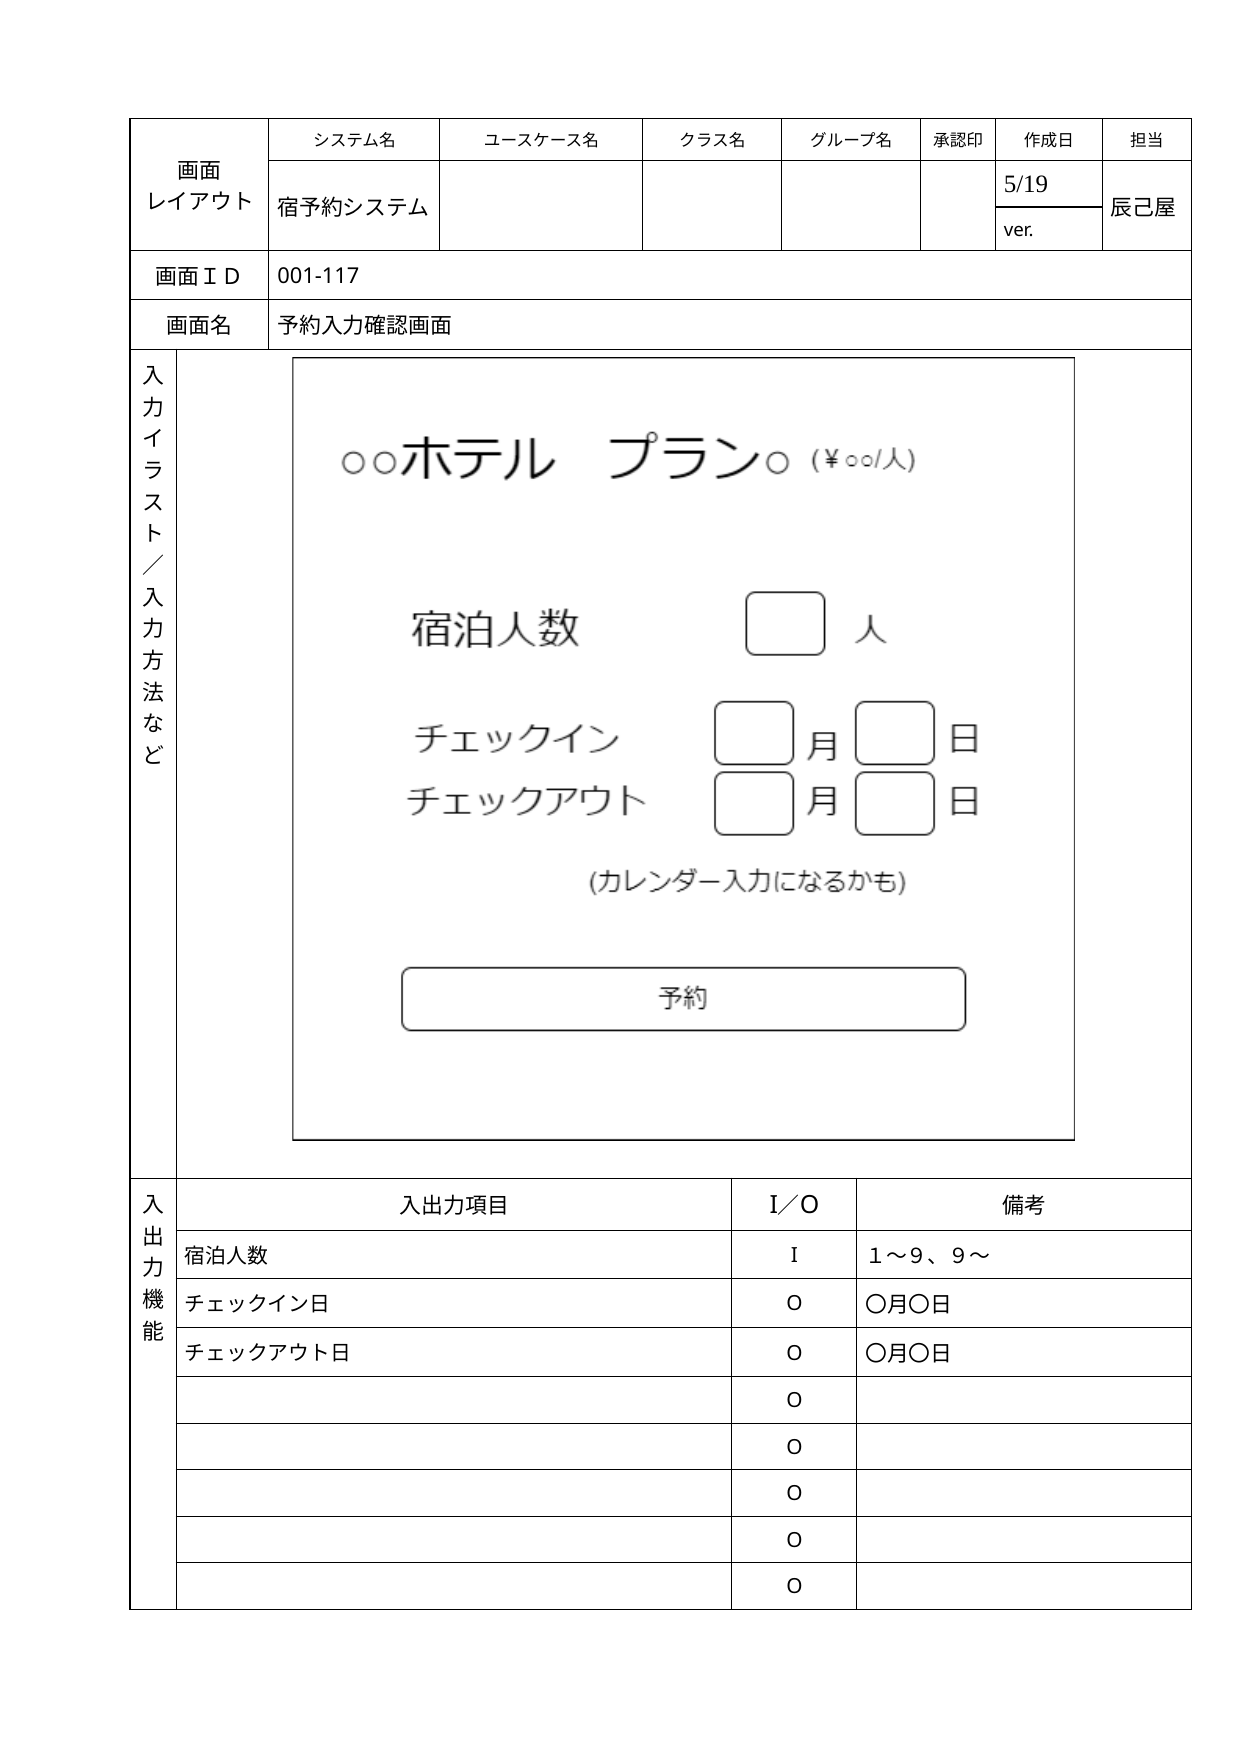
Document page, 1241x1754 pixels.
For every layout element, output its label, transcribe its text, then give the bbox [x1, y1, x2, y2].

table_header 作成日 [996, 119, 1102, 160]
table_cell I／O [732, 1179, 856, 1229]
table_cell １～９、９～ [857, 1231, 1191, 1277]
table_cell 〇月〇日 [857, 1279, 1191, 1327]
table_cell 5/19 [996, 161, 1102, 206]
table_cell [177, 1424, 731, 1469]
table_cell O [732, 1328, 856, 1376]
table_cell [177, 1563, 731, 1608]
table_cell [857, 1377, 1191, 1423]
table_cell [857, 1424, 1191, 1469]
table_cell 〇月〇日 [857, 1328, 1191, 1376]
table_cell チェックアウト日 [177, 1328, 731, 1376]
table_cell O [732, 1377, 856, 1423]
table_cell [782, 161, 920, 250]
table_cell [857, 1563, 1191, 1608]
table_cell 入力イラスト／入力方法など [131, 350, 176, 1178]
table_header 承認印 [921, 119, 995, 160]
table_cell O [732, 1279, 856, 1327]
table_cell O [732, 1517, 856, 1562]
table_cell 画面ＩＤ [131, 251, 268, 299]
picture [292, 357, 1075, 1141]
table_cell [921, 161, 995, 250]
table_header システム名 [269, 119, 439, 160]
table_header グループ名 [782, 119, 920, 160]
table_cell [857, 1517, 1191, 1562]
table_cell [177, 1377, 731, 1423]
table_cell 辰己屋 [1103, 161, 1191, 250]
table_cell [440, 161, 642, 250]
table_cell 宿予約システム [269, 161, 439, 250]
table_cell [643, 161, 781, 250]
table_header 画面 レイアウト [131, 119, 268, 250]
table_cell O [732, 1424, 856, 1469]
table_cell [177, 350, 1191, 1178]
table_header ユースケース名 [440, 119, 642, 160]
table_cell O [732, 1563, 856, 1608]
table_header 担当 [1103, 119, 1191, 160]
table_cell 入出力項目 [177, 1179, 731, 1229]
table_cell ver. [996, 208, 1102, 250]
table_cell 画面名 [131, 300, 268, 348]
table_cell [177, 1517, 731, 1562]
table_cell 予約入力確認画面 [269, 300, 1191, 348]
table_cell 001-117 [269, 251, 1191, 299]
table_cell [177, 1470, 731, 1516]
table_cell [857, 1470, 1191, 1516]
table_cell チェックイン日 [177, 1279, 731, 1327]
table_header クラス名 [643, 119, 781, 160]
table_cell I [732, 1231, 856, 1277]
table_cell 備考 [857, 1179, 1191, 1229]
table_cell O [732, 1470, 856, 1516]
table_cell 入出力機能 [131, 1179, 176, 1608]
table_cell 宿泊人数 [177, 1231, 731, 1277]
